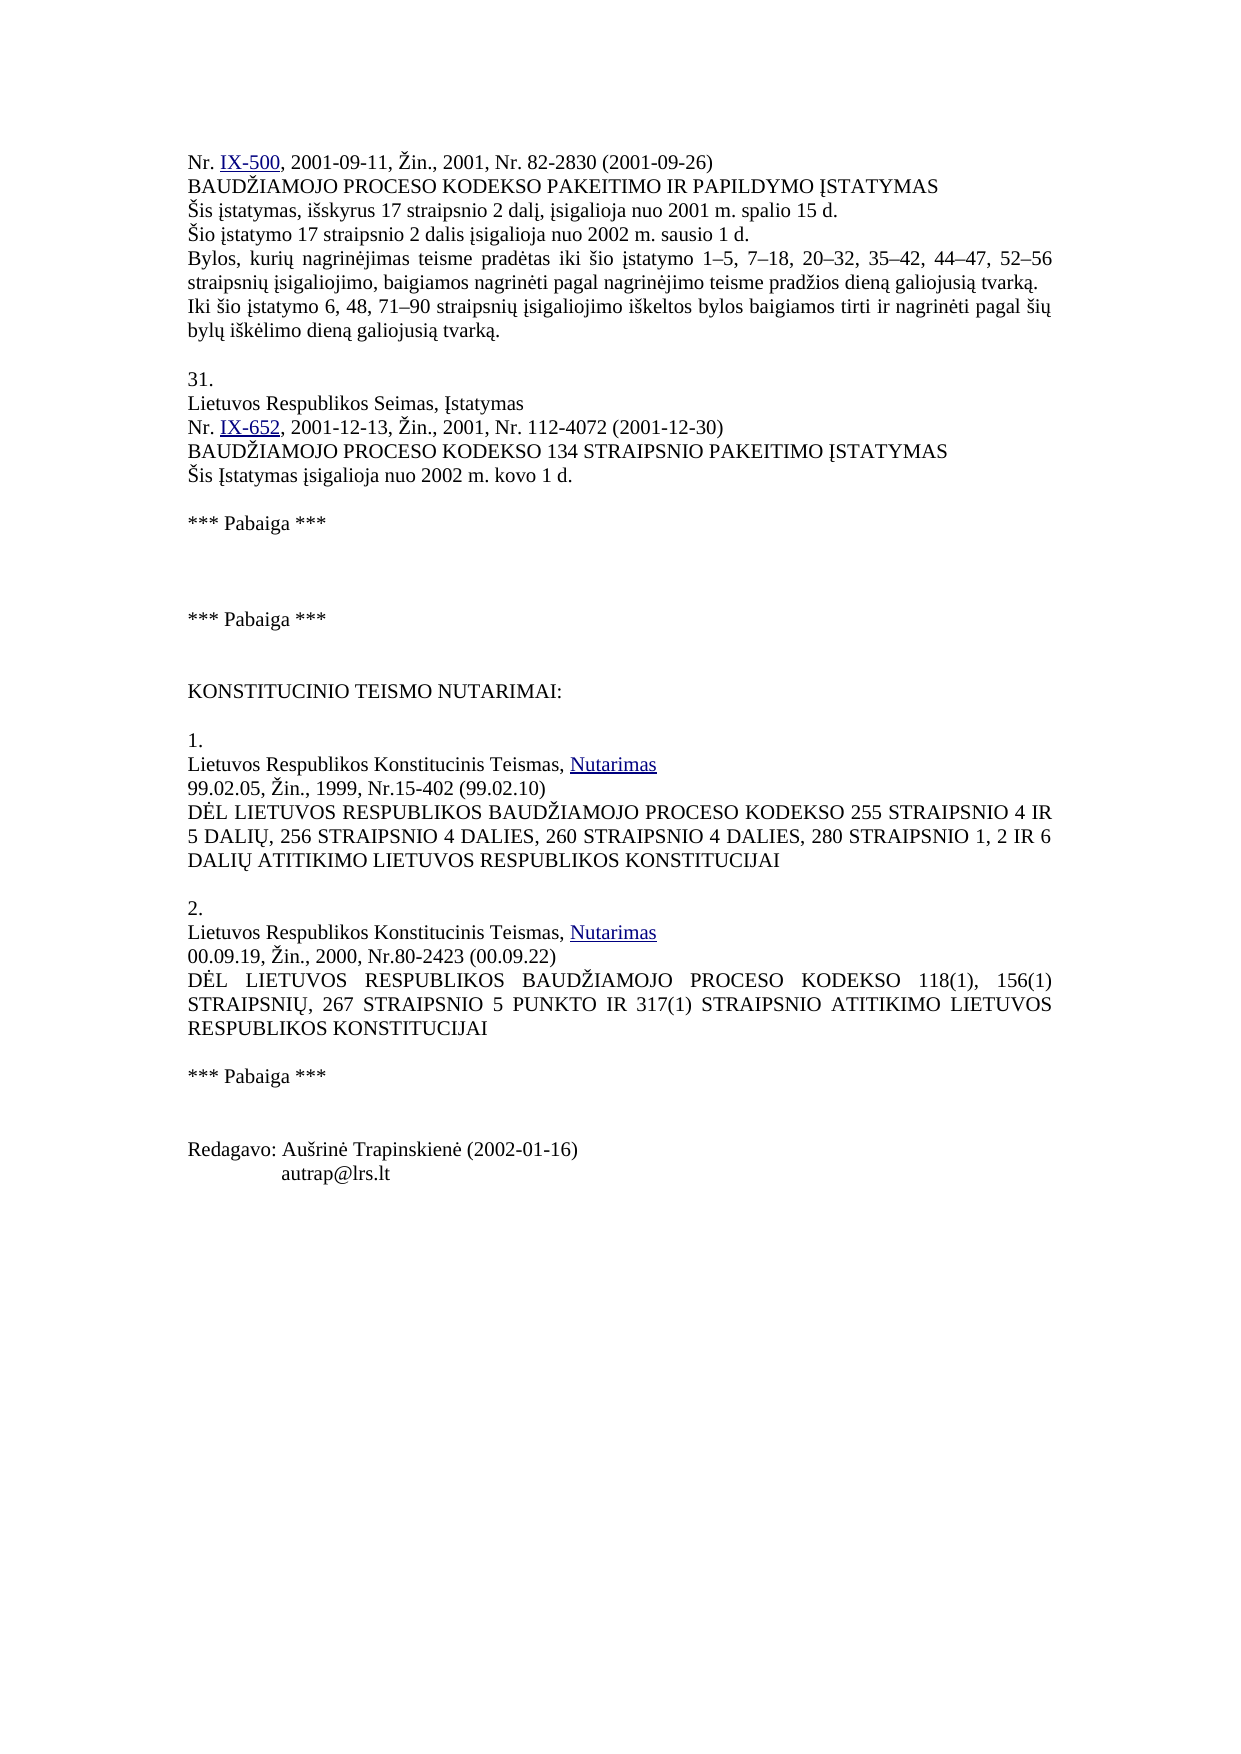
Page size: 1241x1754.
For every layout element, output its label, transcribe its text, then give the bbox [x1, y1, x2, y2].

text *** Pabaiga *** [187, 511, 1053, 535]
text Lietuvos Respublikos Konstitucinis Teismas, Nutarimas [187, 920, 1053, 944]
text Lietuvos Respublikos Konstitucinis Teismas, Nutarimas [187, 752, 1053, 776]
text 31. [187, 367, 1053, 391]
text Šio įstatymo 17 straipsnio 2 dalis įsigalioja nuo 2002 m. sausio 1 d. [187, 222, 1053, 246]
text DĖL LIETUVOS RESPUBLIKOS BAUDŽIAMOJO PROCESO KODEKSO 118(1), 156(1) STRAIPSNIŲ, 267 STRAIPSNIO 5 PUNKTO IR 317(1) STRAIPSNIO ATITIKIMO LIETUVOS RESPUBLIKOS KONSTITUCIJAI [187, 968, 1053, 1040]
text Iki šio įstatymo 6, 48, 71–90 straipsnių įsigaliojimo iškeltos bylos baigiamos tirti ir nagrinėti pagal šių bylų iškėlimo dieną galiojusią tvarką. [187, 294, 1053, 342]
text 1. [187, 727, 1053, 752]
text Redagavo: Aušrinė Trapinskienė (2002-01-16) [187, 1137, 1053, 1161]
text DĖL LIETUVOS RESPUBLIKOS BAUDŽIAMOJO PROCESO KODEKSO 255 STRAIPSNIO 4 IR 5 DALIŲ, 256 STRAIPSNIO 4 DALIES, 260 STRAIPSNIO 4 DALIES, 280 STRAIPSNIO 1, 2 IR 6 DALIŲ ATITIKIMO LIETUVOS RESPUBLIKOS KONSTITUCIJAI [187, 800, 1053, 872]
text 00.09.19, Žin., 2000, Nr.80-2423 (00.09.22) [187, 944, 1053, 968]
text Šis Įstatymas įsigalioja nuo 2002 m. kovo 1 d. [187, 463, 1053, 487]
text KONSTITUCINIO TEISMO NUTARIMAI: [187, 679, 1053, 703]
text 99.02.05, Žin., 1999, Nr.15-402 (99.02.10) [187, 776, 1053, 800]
text 2. [187, 896, 1053, 920]
text Bylos, kurių nagrinėjimas teisme pradėtas iki šio įstatymo 1–5, 7–18, 20–32, 35–42, 44–47, 52–56 straipsnių įsigaliojimo, baigiamos nagrinėti pagal nagrinėjimo teisme pradžios dieną galiojusią tvarką. [187, 246, 1053, 294]
text *** Pabaiga *** [187, 1064, 1053, 1088]
text autrap@lrs.lt [187, 1161, 1053, 1185]
text BAUDŽIAMOJO PROCESO KODEKSO 134 STRAIPSNIO PAKEITIMO ĮSTATYMAS [187, 439, 1053, 463]
text Nr. IX-500, 2001-09-11, Žin., 2001, Nr. 82-2830 (2001-09-26) [187, 150, 1053, 174]
text Šis įstatymas, išskyrus 17 straipsnio 2 dalį, įsigalioja nuo 2001 m. spalio 15 d. [187, 198, 1053, 222]
text *** Pabaiga *** [187, 607, 1053, 631]
text Lietuvos Respublikos Seimas, Įstatymas [187, 391, 1053, 415]
text BAUDŽIAMOJO PROCESO KODEKSO PAKEITIMO IR PAPILDYMO ĮSTATYMAS [187, 174, 1053, 198]
text Nr. IX-652, 2001-12-13, Žin., 2001, Nr. 112-4072 (2001-12-30) [187, 415, 1053, 439]
